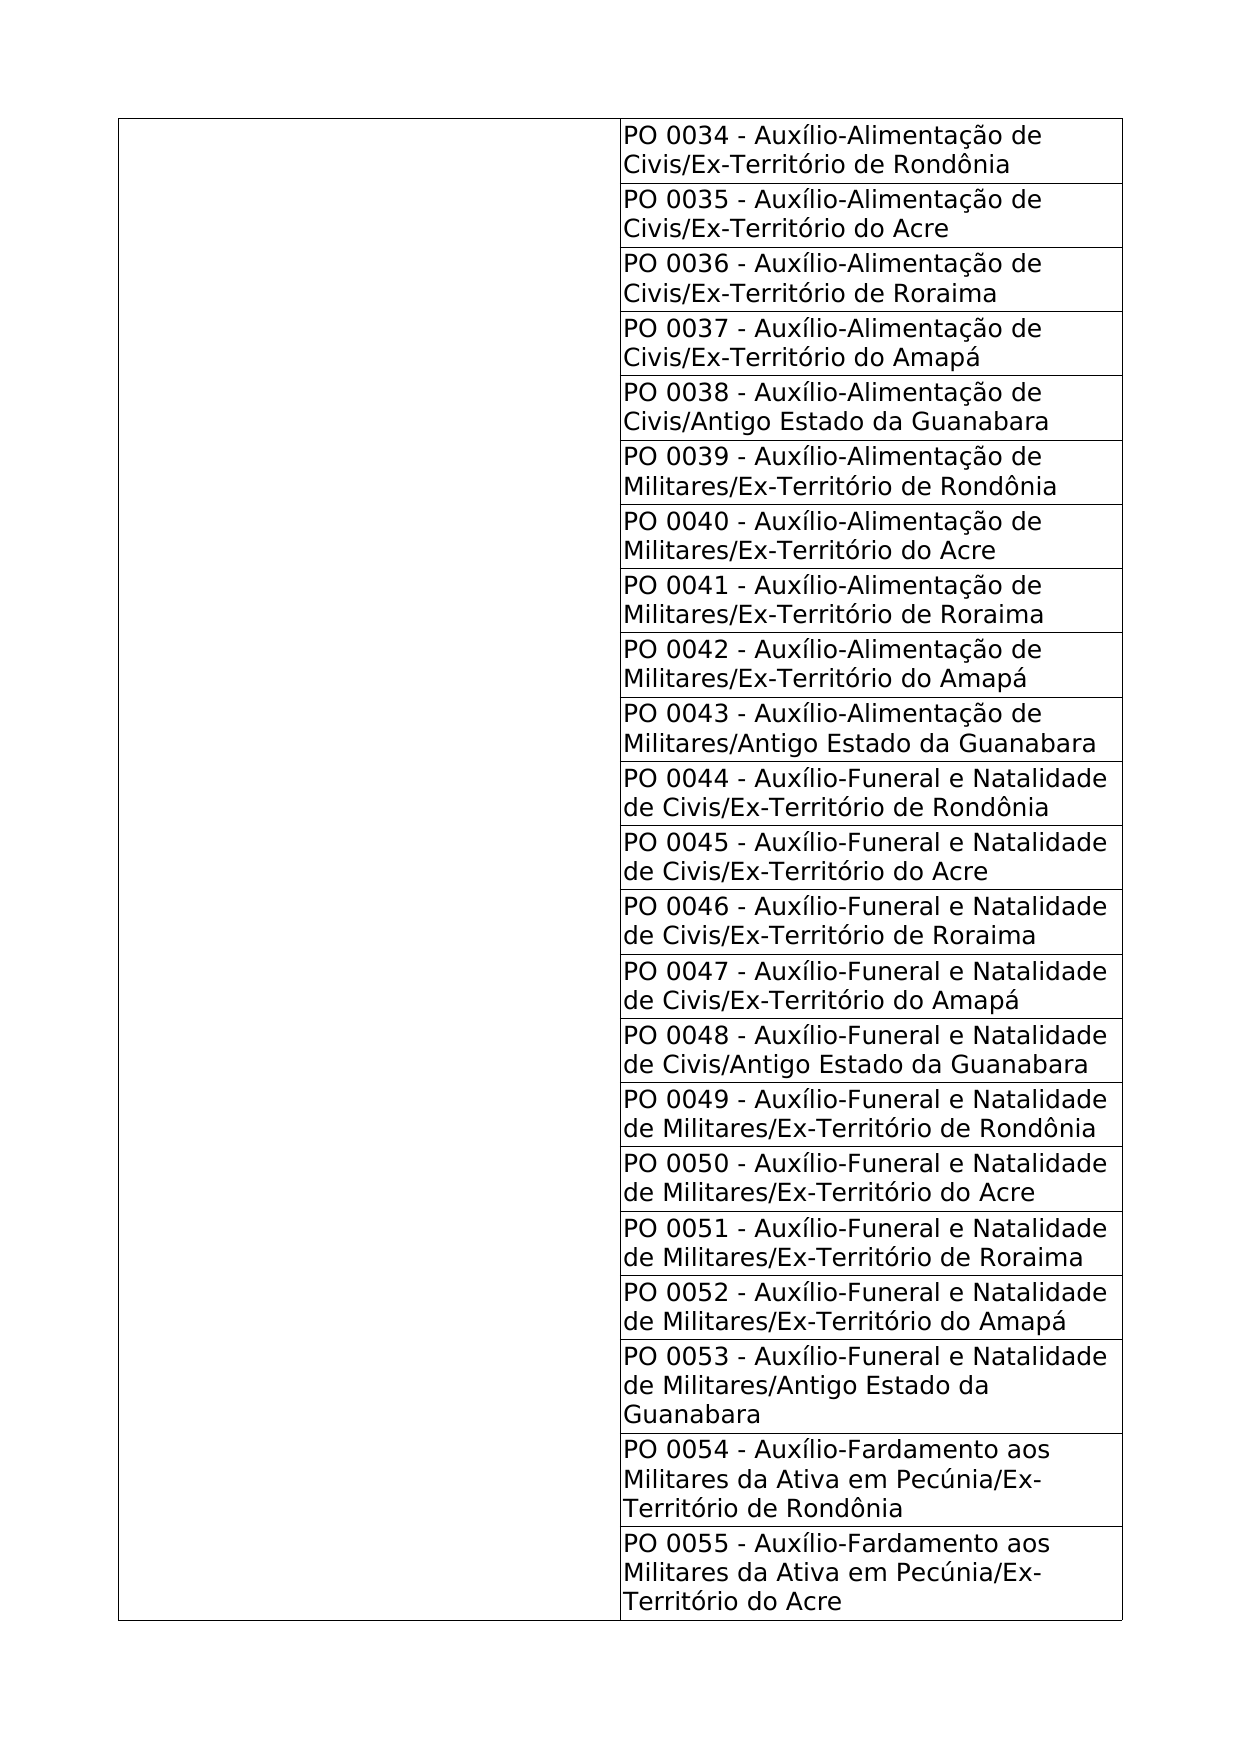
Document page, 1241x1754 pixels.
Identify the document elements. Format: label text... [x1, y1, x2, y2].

table_cell PO 0038 - Auxílio-Alimentação de Civis/Antigo Estado da Guanabara [621, 376, 1122, 439]
table_cell PO 0052 - Auxílio-Funeral e Natalidade de Militares/Ex-Território do Amapá [621, 1276, 1122, 1339]
table_cell PO 0044 - Auxílio-Funeral e Natalidade de Civis/Ex-Território de Rondônia [621, 762, 1122, 825]
table_cell PO 0053 - Auxílio-Funeral e Natalidade de Militares/Antigo Estado da Guanabara [621, 1340, 1122, 1433]
table_cell [119, 119, 620, 1619]
table_cell PO 0036 - Auxílio-Alimentação de Civis/Ex-Território de Roraima [621, 248, 1122, 311]
table_cell PO 0050 - Auxílio-Funeral e Natalidade de Militares/Ex-Território do Acre [621, 1147, 1122, 1211]
table_cell PO 0045 - Auxílio-Funeral e Natalidade de Civis/Ex-Território do Acre [621, 826, 1122, 889]
table_cell PO 0054 - Auxílio-Fardamento aos Militares da Ativa em Pecúnia/Ex-Território de Rondônia [621, 1434, 1122, 1526]
table_cell PO 0042 - Auxílio-Alimentação de Militares/Ex-Território do Amapá [621, 633, 1122, 697]
table_cell PO 0048 - Auxílio-Funeral e Natalidade de Civis/Antigo Estado da Guanabara [621, 1019, 1122, 1082]
table_cell PO 0041 - Auxílio-Alimentação de Militares/Ex-Território de Roraima [621, 569, 1122, 632]
table_cell PO 0049 - Auxílio-Funeral e Natalidade de Militares/Ex-Território de Rondônia [621, 1083, 1122, 1146]
table_cell PO 0040 - Auxílio-Alimentação de Militares/Ex-Território do Acre [621, 505, 1122, 568]
table_cell PO 0037 - Auxílio-Alimentação de Civis/Ex-Território do Amapá [621, 312, 1122, 375]
table_cell PO 0043 - Auxílio-Alimentação de Militares/Antigo Estado da Guanabara [621, 698, 1122, 761]
table_cell PO 0046 - Auxílio-Funeral e Natalidade de Civis/Ex-Território de Roraima [621, 890, 1122, 954]
table_cell PO 0035 - Auxílio-Alimentação de Civis/Ex-Território do Acre [621, 184, 1122, 247]
table_cell PO 0055 - Auxílio-Fardamento aos Militares da Ativa em Pecúnia/Ex-Território do Acre [621, 1527, 1122, 1619]
table_cell PO 0051 - Auxílio-Funeral e Natalidade de Militares/Ex-Território de Roraima [621, 1212, 1122, 1275]
table_cell PO 0039 - Auxílio-Alimentação de Militares/Ex-Território de Rondônia [621, 441, 1122, 504]
table_cell PO 0047 - Auxílio-Funeral e Natalidade de Civis/Ex-Território do Amapá [621, 955, 1122, 1018]
table_cell PO 0034 - Auxílio-Alimentação de Civis/Ex-Território de Rondônia [621, 119, 1122, 182]
